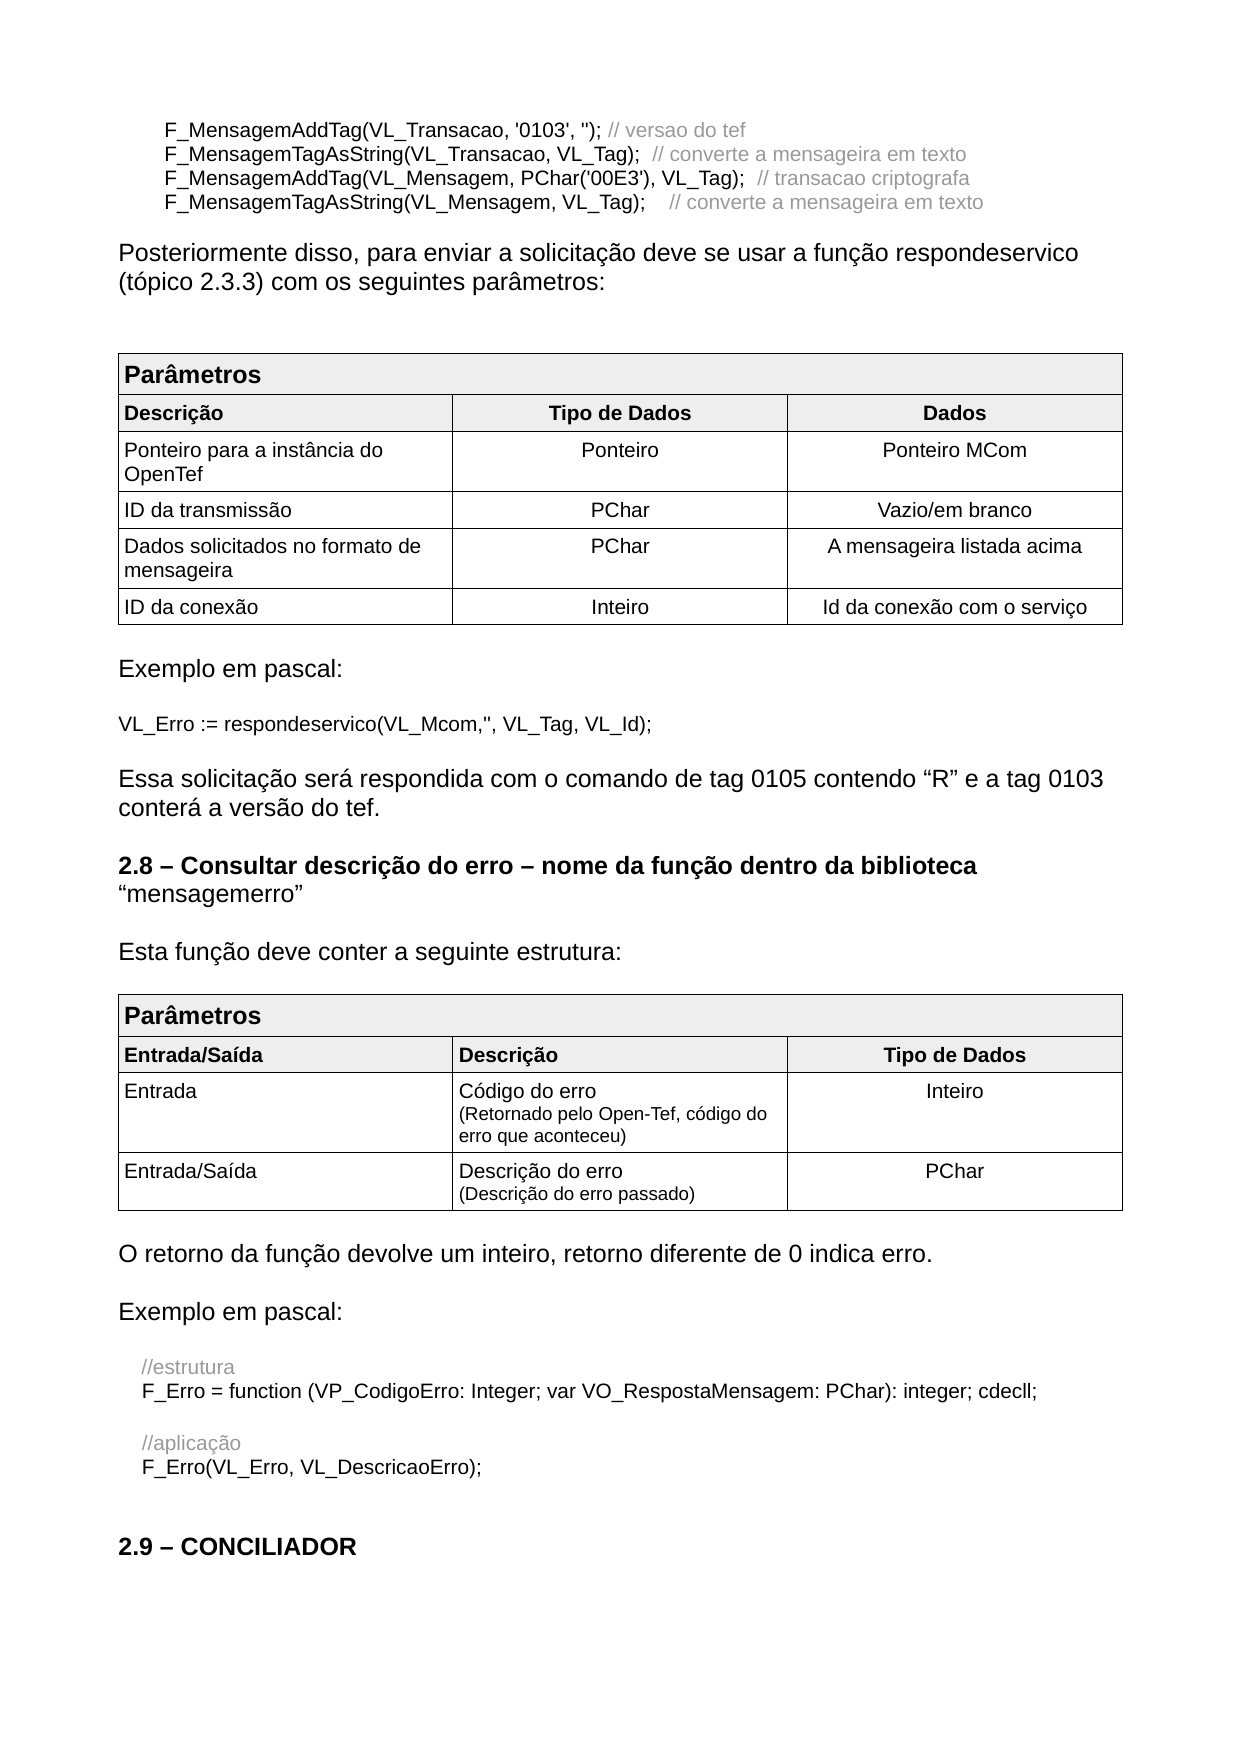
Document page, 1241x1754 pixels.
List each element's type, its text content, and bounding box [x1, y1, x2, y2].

table_cell Inteiro [453, 589, 787, 624]
table_cell Inteiro [788, 1073, 1122, 1152]
table_cell Entrada [119, 1073, 452, 1152]
table_cell Ponteiro MCom [788, 432, 1122, 491]
table_cell PChar [453, 529, 787, 588]
table_cell Tipo de Dados [788, 1037, 1122, 1072]
table_cell Ponteiro para a instância do OpenTef [119, 432, 452, 491]
text //estrutura [118, 1354, 1122, 1378]
table_header Parâmetros [119, 995, 1122, 1036]
text O retorno da função devolve um inteiro, retorno diferente de 0 indica erro. [118, 1239, 1122, 1268]
table_cell Id da conexão com o serviço [788, 589, 1122, 624]
table_cell Descrição [453, 1037, 787, 1072]
table_cell ID da conexão [119, 589, 452, 624]
text F_MensagemAddTag(VL_Transacao, '0103', ''); // versao do tef [118, 118, 1122, 142]
table_cell Entrada/Saída [119, 1037, 452, 1072]
table_cell A mensageira listada acima [788, 529, 1122, 588]
text Essa solicitação será respondida com o comando de tag 0105 contendo “R” e a tag 0103 conterá a versão do tef. [118, 764, 1122, 822]
text F_MensagemTagAsString(VL_Mensagem, VL_Tag); // converte a mensageira em texto [118, 190, 1122, 214]
table_cell Entrada/Saída [119, 1153, 452, 1210]
text Esta função deve conter a seguinte estrutura: [118, 937, 1122, 966]
table_cell Dados [788, 395, 1122, 431]
table_cell Ponteiro [453, 432, 787, 491]
text 2.9 – CONCILIADOR [118, 1532, 1122, 1561]
text 2.8 – Consultar descrição do erro – nome da função dentro da biblioteca “mensagemerro” [118, 851, 1122, 908]
text VL_Erro := respondeservico(VL_Mcom,'', VL_Tag, VL_Id); [118, 712, 1122, 736]
text F_MensagemTagAsString(VL_Transacao, VL_Tag); // converte a mensageira em texto [118, 142, 1122, 166]
table_cell ID da transmissão [119, 492, 452, 527]
text Posteriormente disso, para enviar a solicitação deve se usar a função respondeservico (tópico 2.3.3) com os seguintes parâmetros: [118, 238, 1122, 295]
table_cell PChar [788, 1153, 1122, 1210]
table_cell Dados solicitados no formato de mensageira [119, 529, 452, 588]
text F_Erro(VL_Erro, VL_DescricaoErro); [118, 1455, 1122, 1479]
table_cell Vazio/em branco [788, 492, 1122, 527]
table_header Parâmetros [119, 354, 1122, 394]
table_cell PChar [453, 492, 787, 527]
text Exemplo em pascal: [118, 654, 1122, 683]
text F_MensagemAddTag(VL_Mensagem, PChar('00E3'), VL_Tag); // transacao criptografa [118, 166, 1122, 190]
text Exemplo em pascal: [118, 1297, 1122, 1326]
table_cell Descrição [119, 395, 452, 431]
table_cell Tipo de Dados [453, 395, 787, 431]
table_cell Descrição do erro (Descrição do erro passado) [453, 1153, 787, 1210]
text F_Erro = function (VP_CodigoErro: Integer; var VO_RespostaMensagem: PChar): integer; cdecll; [118, 1378, 1122, 1402]
text //aplicação [118, 1431, 1122, 1455]
table_cell Código do erro (Retornado pelo Open-Tef, código do erro que aconteceu) [453, 1073, 787, 1152]
